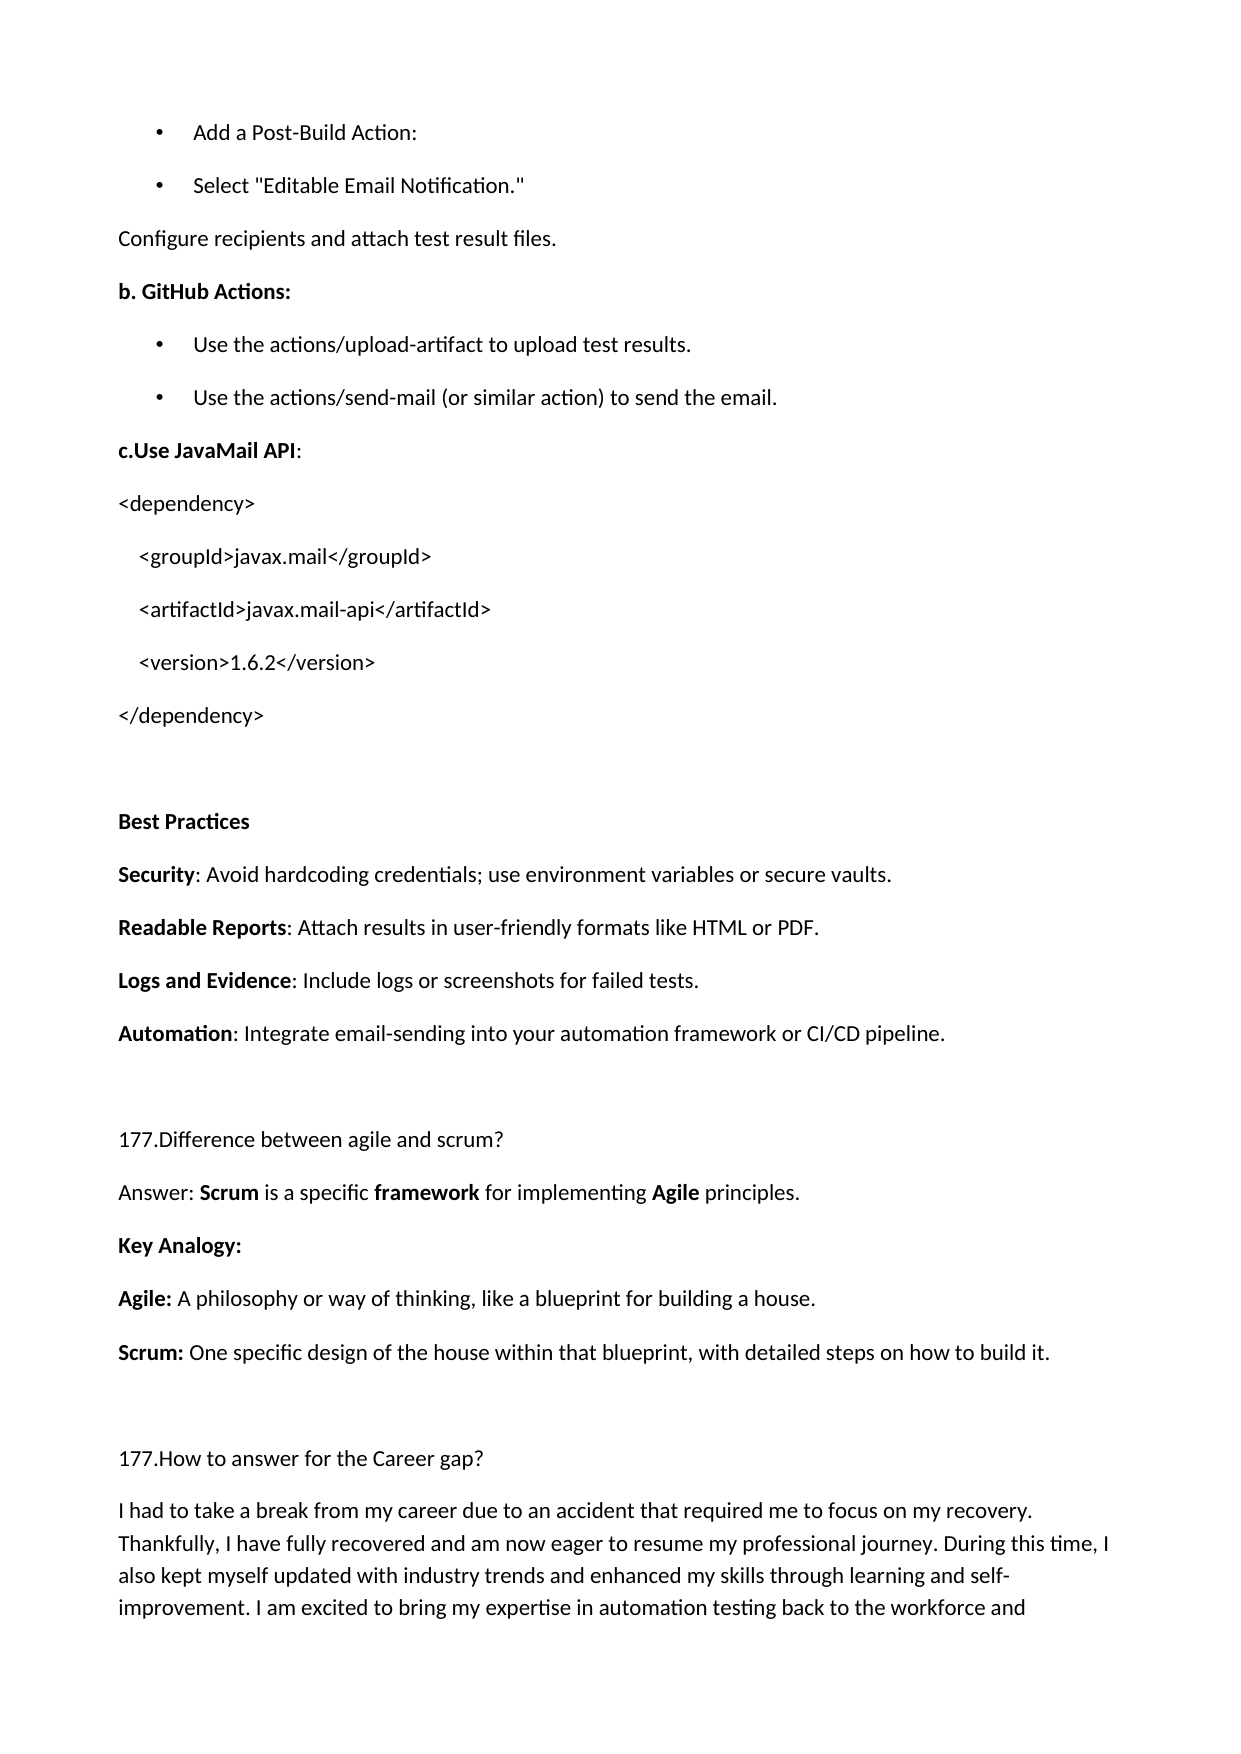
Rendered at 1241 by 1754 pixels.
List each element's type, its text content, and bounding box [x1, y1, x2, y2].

text <version>1.6.2</version> [118, 648, 1122, 676]
text 177.How to answer for the Career gap? [118, 1444, 1122, 1472]
text Agile: A philosophy or way of thinking, like a blueprint for building a house. [118, 1284, 1122, 1313]
text b. GitHub Actions: [118, 277, 1122, 305]
text Automation: Integrate email-sending into your automation framework or CI/CD pipeline. [118, 1019, 1122, 1047]
text <artifactId>javax.mail-api</artifactId> [118, 595, 1122, 623]
list Add a Post-Build Action: [156, 118, 1122, 146]
text 177.Difference between agile and scrum? [118, 1126, 1122, 1153]
text Readable Reports: Attach results in user-friendly formats like HTML or PDF. [118, 913, 1122, 941]
text Key Analogy: [118, 1232, 1122, 1259]
text Scrum: One specific design of the house within that blueprint, with detailed steps on how to build it. [118, 1338, 1122, 1366]
list Select "Editable Email Notification." [156, 171, 1122, 199]
text c.Use JavaMail API: [118, 436, 1122, 464]
list Use the actions/upload-artifact to upload test results. [156, 330, 1122, 358]
text <dependency> [118, 489, 1122, 517]
list Use the actions/send-mail (or similar action) to send the email. [156, 383, 1122, 411]
text I had to take a break from my career due to an accident that required me to focus on my recovery. Thankfully, I have fully recovered and am now eager to resume my professional journey. During this time, I also kept myself updated with industry trends and enhanced my skills through learning and self-improvement. I am excited to bring my expertise in automation testing back to the workforce and [118, 1497, 1122, 1621]
text Security: Avoid hardcoding credentials; use environment variables or secure vaults. [118, 860, 1122, 888]
text <groupId>javax.mail</groupId> [118, 542, 1122, 570]
text Configure recipients and attach test result files. [118, 224, 1122, 252]
text Logs and Evidence: Include logs or screenshots for failed tests. [118, 966, 1122, 994]
text </dependency> [118, 701, 1122, 729]
text Best Practices [118, 807, 1122, 835]
text Answer: Scrum is a specific framework for implementing Agile principles. [118, 1178, 1122, 1207]
